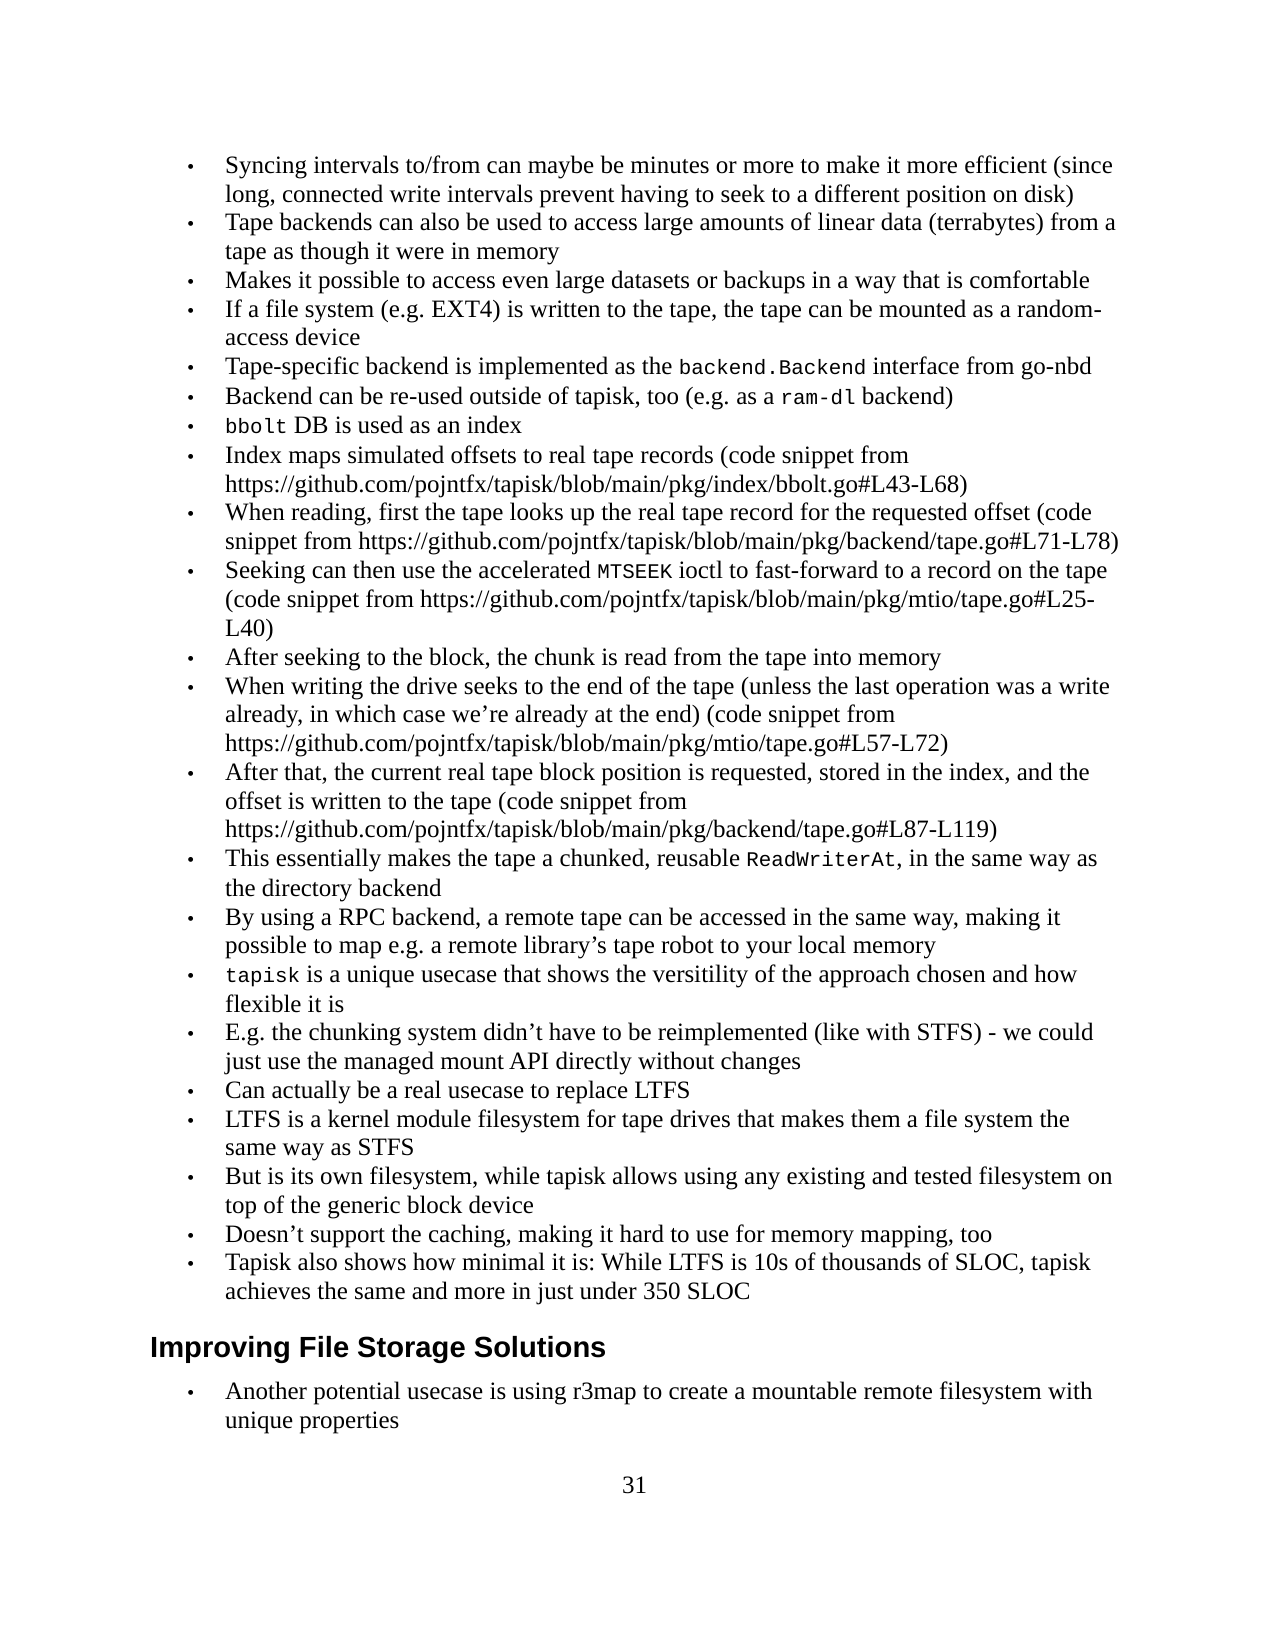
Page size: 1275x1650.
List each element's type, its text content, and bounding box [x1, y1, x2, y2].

list E.g. the chunking system didn’t have to be reimplemented (like with STFS) - we could just use the managed mount API directly without changes [187, 1017, 1125, 1075]
list Index maps simulated offsets to real tape records (code snippet from https://github.com/pojntfx/tapisk/blob/main/pkg/index/bbolt.go#L43-L68) [187, 440, 1125, 497]
list Syncing intervals to/from can maybe be minutes or more to make it more efficient (since long, connected write intervals prevent having to seek to a different position on disk) [187, 150, 1125, 207]
list Makes it possible to access even large datasets or backups in a way that is comfortable [187, 265, 1125, 294]
subtitle Improving File Storage Solutions [150, 1330, 1125, 1363]
list Doesn’t support the caching, making it hard to use for memory mapping, too [187, 1219, 1125, 1247]
list By using a RPC backend, a remote tape can be accessed in the same way, making it possible to map e.g. a remote library’s tape robot to your local memory [187, 902, 1125, 959]
list Can actually be a real usecase to replace LTFS [187, 1075, 1125, 1104]
list When writing the drive seeks to the end of the tape (unless the last operation was a write already, in which case we’re already at the end) (code snippet from https://github.com/pojntfx/tapisk/blob/main/pkg/mtio/tape.go#L57-L72) [187, 671, 1125, 757]
list Tape-specific backend is implemented as the backend.Backend interface from go-nbd [187, 351, 1125, 381]
list After seeking to the block, the chunk is read from the tape into memory [187, 642, 1125, 671]
list When reading, first the tape looks up the real tape record for the requested offset (code snippet from https://github.com/pojntfx/tapisk/blob/main/pkg/backend/tape.go#L71-L78) [187, 497, 1125, 555]
list Backend can be re-used outside of tapisk, too (e.g. as a ram-dl backend) [187, 381, 1125, 410]
list bbolt DB is used as an index [187, 410, 1125, 440]
list Tape backends can also be used to access large amounts of linear data (terrabytes) from a tape as though it were in memory [187, 207, 1125, 265]
list After that, the current real tape block position is requested, stored in the index, and the offset is written to the tape (code snippet from https://github.com/pojntfx/tapisk/blob/main/pkg/backend/tape.go#L87-L119) [187, 757, 1125, 843]
list Seeking can then use the accelerated MTSEEK ioctl to fast-forward to a record on the tape (code snippet from https://github.com/pojntfx/tapisk/blob/main/pkg/mtio/tape.go#L25-L40) [187, 555, 1125, 642]
list Tapisk also shows how minimal it is: While LTFS is 10s of thousands of SLOC, tapisk achieves the same and more in just under 350 SLOC [187, 1247, 1125, 1305]
list LTFS is a kernel module filesystem for tape drives that makes them a file system the same way as STFS [187, 1104, 1125, 1161]
list If a file system (e.g. EXT4) is written to the tape, the tape can be mounted as a random-access device [187, 294, 1125, 351]
list This essentially makes the tape a chunked, reusable ReadWriterAt, in the same way as the directory backend [187, 843, 1125, 902]
list But is its own filesystem, while tapisk allows using any existing and tested filesystem on top of the generic block device [187, 1161, 1125, 1219]
list Another potential usecase is using r3map to create a mountable remote filesystem with unique properties [187, 1376, 1125, 1433]
list tapisk is a unique usecase that shows the versitility of the approach chosen and how flexible it is [187, 959, 1125, 1017]
